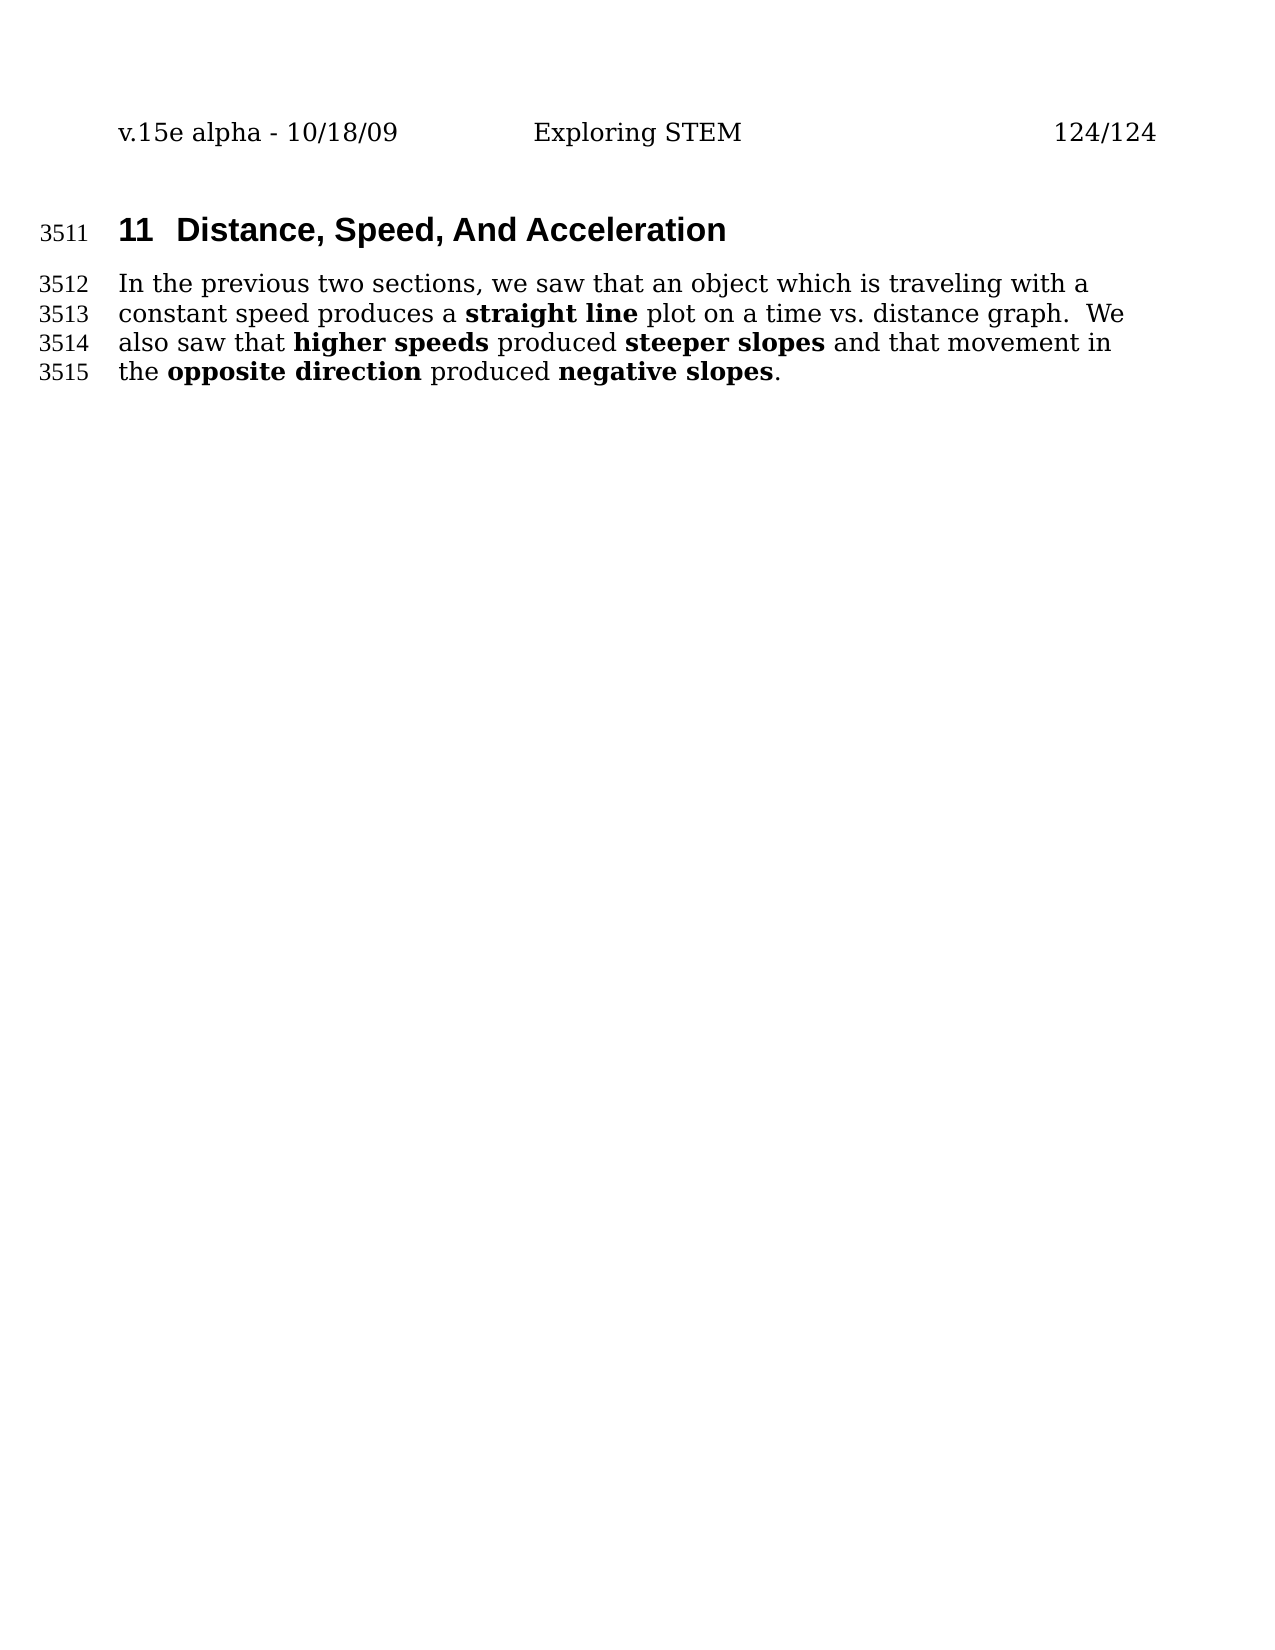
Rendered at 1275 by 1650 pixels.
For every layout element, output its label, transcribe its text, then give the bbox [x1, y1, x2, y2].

text In the previous two sections, we saw that an object which is traveling with a constant speed produces a straight line plot on a time vs. distance graph. We also saw that higher speeds produced steeper slopes and that movement in the opposite direction produced negative slopes. [118, 269, 1157, 387]
subtitle Distance, Speed, And Acceleration [118, 210, 1157, 248]
